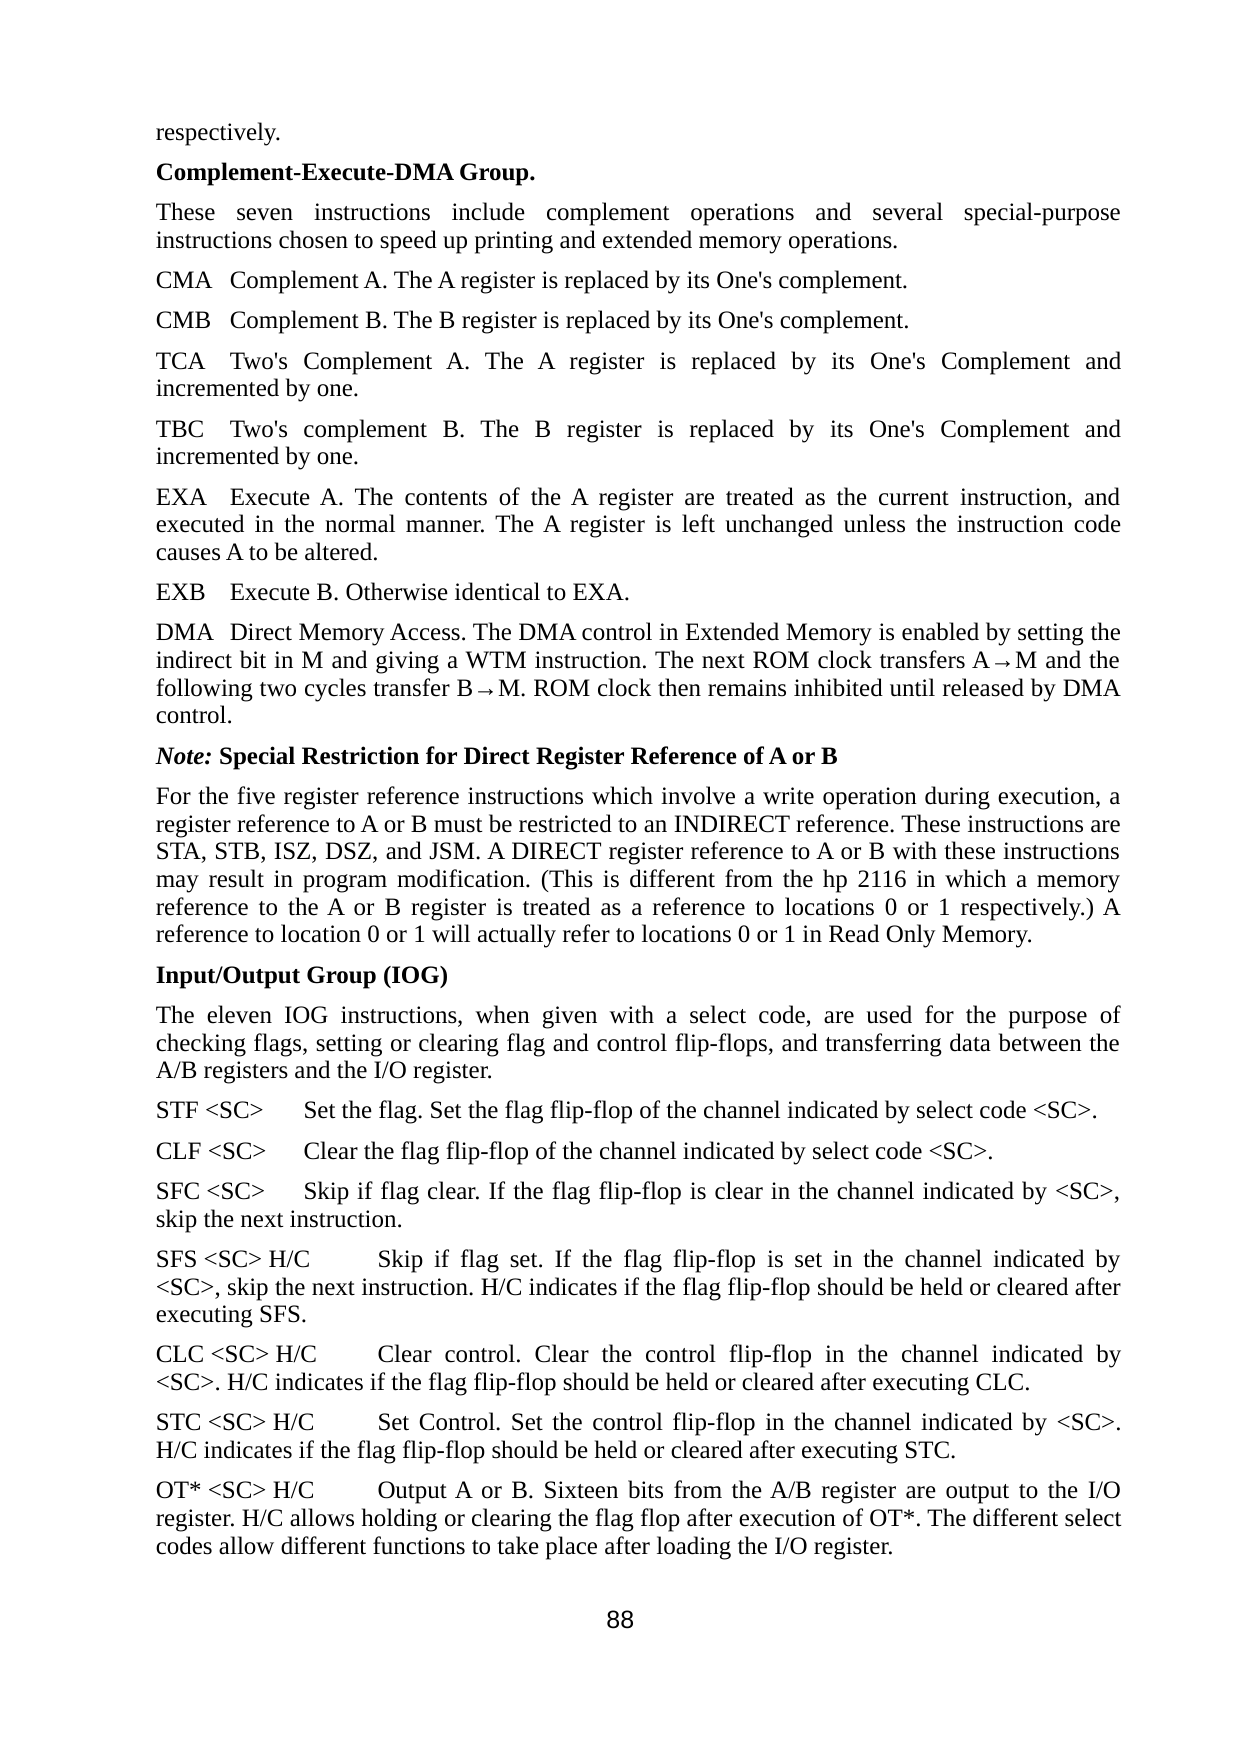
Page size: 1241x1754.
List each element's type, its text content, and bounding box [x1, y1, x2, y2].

text TCA Two's Complement A. The A register is replaced by its One's Complement and incremented by one. [156, 347, 1122, 402]
text Note: Special Restriction for Direct Register Reference of A or B [156, 742, 1122, 769]
text Complement-Execute-DMA Group. [156, 158, 1122, 186]
text These seven instructions include complement operations and several special-purpose instructions chosen to speed up printing and extended memory operations. [156, 198, 1122, 254]
text STF <SC> Set the flag. Set the flag flip-flop of the channel indicated by select code <SC>. [156, 1097, 1122, 1124]
text For the five register reference instructions which involve a write operation during execution, a register reference to A or B must be restricted to an INDIRECT reference. These instructions are STA, STB, ISZ, DSZ, and JSM. A DIRECT register reference to A or B with these instructions may result in program modification. (This is different from the hp 2116 in which a memory reference to the A or B register is treated as a reference to locations 0 or 1 respectively.) A reference to location 0 or 1 will actually refer to locations 0 or 1 in Read Only Memory. [156, 782, 1122, 948]
text SFS <SC> H/C Skip if flag set. If the flag flip-flop is set in the channel indicated by <SC>, skip the next instruction. H/C indicates if the flag flip-flop should be held or cleared after executing SFS. [156, 1245, 1122, 1328]
text EXB Execute B. Otherwise identical to EXA. [156, 578, 1122, 606]
text TBC Two's complement B. The B register is replaced by its One's Complement and incremented by one. [156, 415, 1122, 470]
text OT* <SC> H/C Output A or B. Sixteen bits from the A/B register are output to the I/O register. H/C allows holding or clearing the flag flop after execution of OT*. The different select codes allow different functions to take place after loading the I/O register. [156, 1476, 1122, 1559]
text respectively. [156, 118, 1122, 146]
text DMA Direct Memory Access. The DMA control in Extended Memory is enabled by setting the indirect bit in M and giving a WTM instruction. The next ROM clock transfers A→M and the following two cycles transfer B→M. ROM clock then remains inhibited until released by DMA control. [156, 618, 1122, 729]
text STC <SC> H/C Set Control. Set the control flip-flop in the channel indicated by <SC>. H/C indicates if the flag flip-flop should be held or cleared after executing STC. [156, 1408, 1122, 1464]
text Input/Output Group (IOG) [156, 961, 1122, 988]
text EXA Execute A. The contents of the A register are treated as the current instruction, and executed in the normal manner. The A register is left unchanged unless the instruction code causes A to be altered. [156, 483, 1122, 566]
text CLC <SC> H/C Clear control. Clear the control flip-flop in the channel indicated by <SC>. H/C indicates if the flag flip-flop should be held or cleared after executing CLC. [156, 1341, 1122, 1396]
text The eleven IOG instructions, when given with a select code, are used for the purpose of checking flags, setting or clearing flag and control flip-flops, and transferring data between the A/B registers and the I/O register. [156, 1001, 1122, 1084]
text CMB Complement B. The B register is replaced by its One's complement. [156, 307, 1122, 334]
text SFC <SC> Skip if flag clear. If the flag flip-flop is clear in the channel indicated by <SC>, skip the next instruction. [156, 1177, 1122, 1232]
text CMA Complement A. The A register is replaced by its One's complement. [156, 266, 1122, 294]
text CLF <SC> Clear the flag flip-flop of the channel indicated by select code <SC>. [156, 1137, 1122, 1164]
